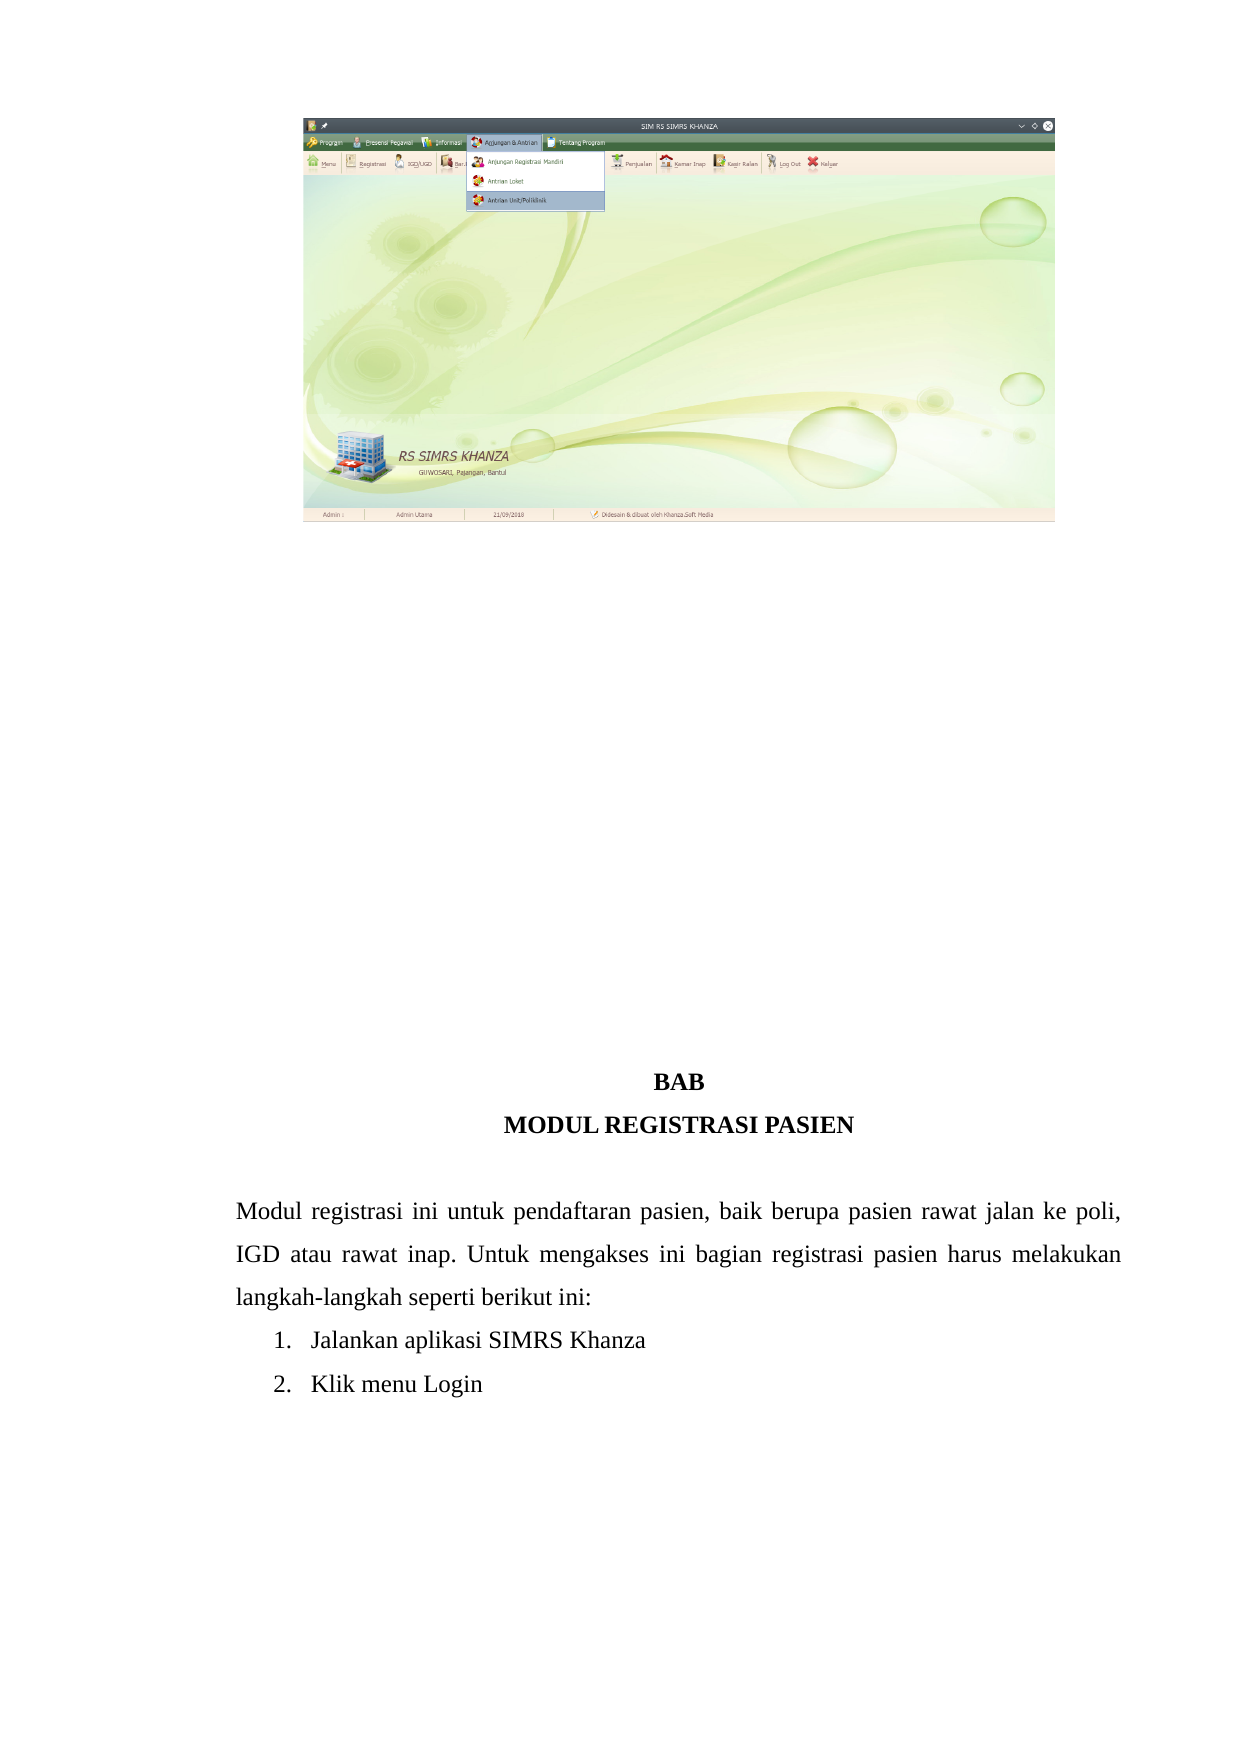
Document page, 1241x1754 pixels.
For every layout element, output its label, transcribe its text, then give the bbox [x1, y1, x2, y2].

picture [303, 118, 1055, 522]
text Modul registrasi ini untuk pendaftaran pasien, baik berupa pasien rawat jalan ke poli, IGD atau rawat inap. Untuk mengakses ini bagian registrasi pasien harus melakukan langkah-langkah seperti berikut ini: [236, 1196, 1122, 1311]
list Jalankan aplikasi SIMRS Khanza [273, 1326, 1122, 1354]
text BAB [236, 1067, 1122, 1096]
text MODUL REGISTRASI PASIEN [236, 1110, 1122, 1139]
list Klik menu Login [273, 1369, 1122, 1397]
